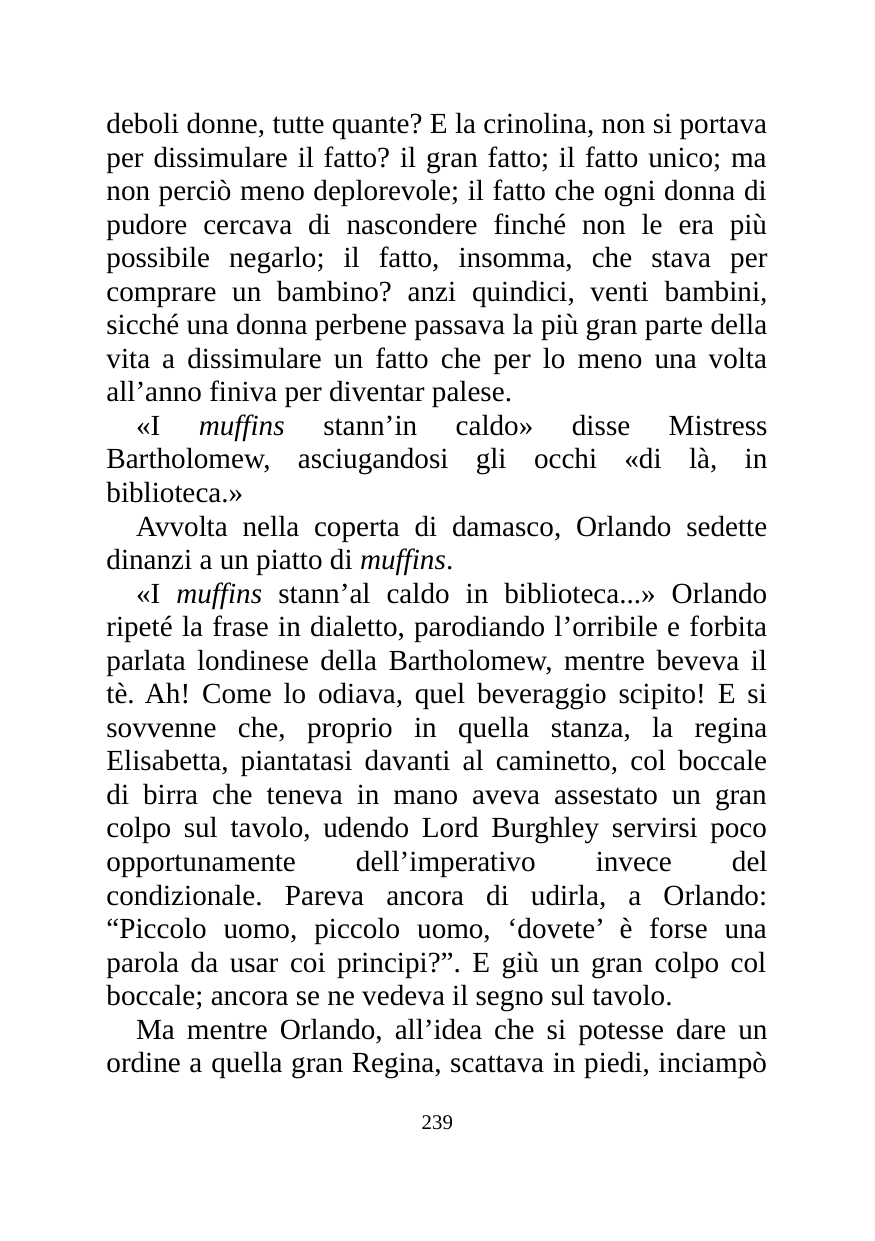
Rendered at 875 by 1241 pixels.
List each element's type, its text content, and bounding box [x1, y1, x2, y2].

text Avvolta nella coperta di damasco, Orlando sedette dinanzi a un piatto di muffins. [106, 509, 768, 576]
text «I muffins stann’al caldo in biblioteca...» Orlando ripeté la frase in dialetto, parodiando l’orribile e forbita parlata londinese della Bartholomew, mentre beveva il tè. Ah! Come lo odiava, quel beveraggio scipito! E si sovvenne che, proprio in quella stanza, la regina Elisabetta, piantatasi davanti al caminetto, col boccale di birra che teneva in mano aveva assestato un gran colpo sul tavolo, udendo Lord Burghley servirsi poco opportunamente dell’imperativo invece del condizionale. Pareva ancora di udirla, a Orlando: “Piccolo uomo, piccolo uomo, ‘dovete’ è forse una parola da usar coi principi?”. E giù un gran colpo col boccale; ancora se ne vedeva il segno sul tavolo. [106, 576, 768, 1012]
text «I muffins stann’in caldo» disse Mistress Bartholomew, asciugandosi gli occhi «di là, in biblioteca.» [106, 408, 768, 509]
text deboli donne, tutte quante? E la crinolina, non si portava per dissimulare il fatto? il gran fatto; il fatto unico; ma non perciò meno deplorevole; il fatto che ogni donna di pudore cercava di nascondere finché non le era più possibile negarlo; il fatto, insomma, che stava per comprare un bambino? anzi quindici, venti bambini, sicché una donna perbene passava la più gran parte della vita a dissimulare un fatto che per lo meno una volta all’anno finiva per diventar palese. [106, 106, 768, 408]
text Ma mentre Orlando, all’idea che si potesse dare un ordine a quella gran Regina, scattava in piedi, inciampò [106, 1012, 768, 1079]
